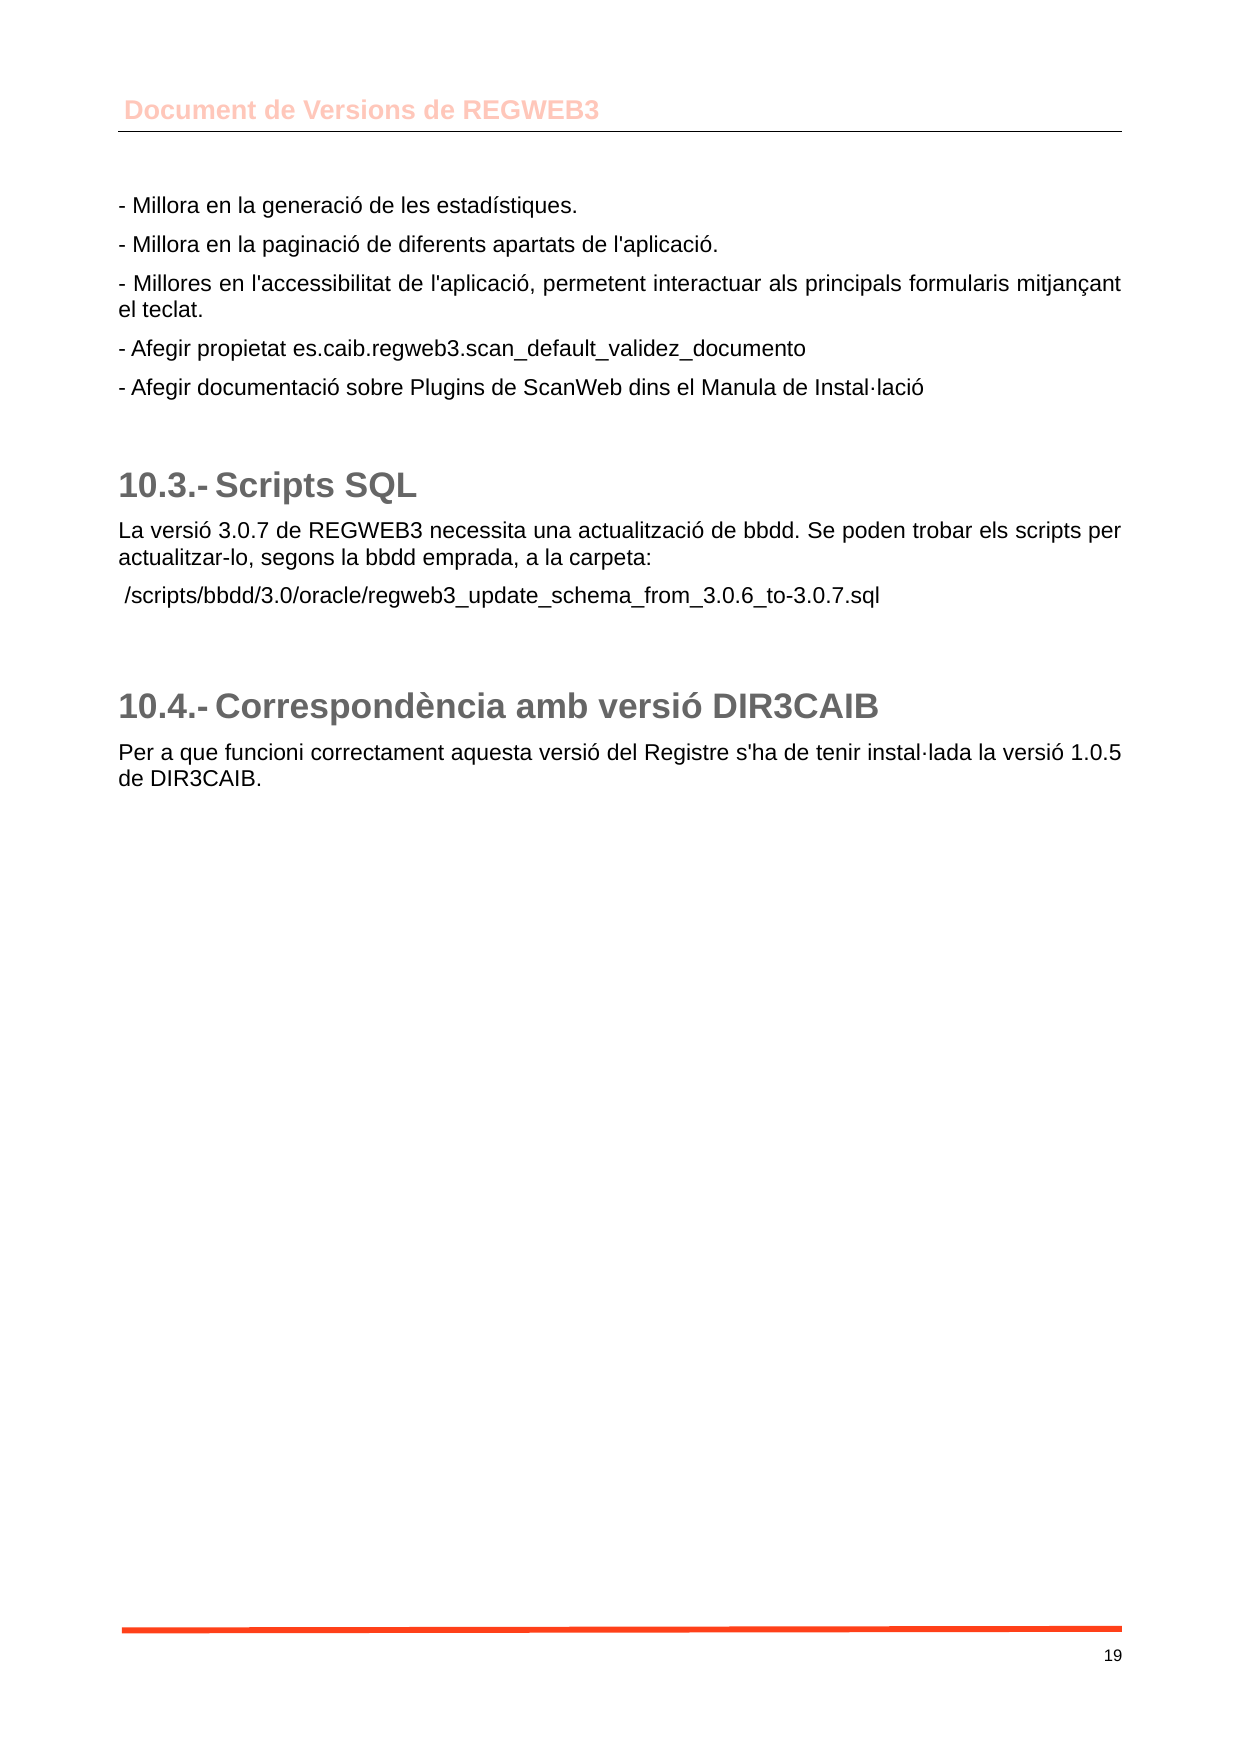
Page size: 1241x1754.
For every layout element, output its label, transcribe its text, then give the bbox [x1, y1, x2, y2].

text - Millores en l'accessibilitat de l'aplicació, permetent interactuar als principals formularis mitjançant el teclat. [118, 270, 1122, 322]
text Per a que funcioni correctament aquesta versió del Registre s'ha de tenir instal·lada la versió 1.0.5 de DIR3CAIB. [118, 738, 1122, 791]
subtitle Correspondència amb versió DIR3CAIB [118, 685, 1122, 726]
text - Afegir documentació sobre Plugins de ScanWeb dins el Manula de Instal·lació [118, 374, 1122, 400]
text - Afegir propietat es.caib.regweb3.scan_default_validez_documento [118, 335, 1122, 361]
text - Millora en la paginació de diferents apartats de l'aplicació. [118, 231, 1122, 257]
text La versió 3.0.7 de REGWEB3 necessita una actualització de bbdd. Se poden trobar els scripts per actualitzar-lo, segons la bbdd emprada, a la carpeta: [118, 517, 1122, 570]
subtitle Scripts SQL [118, 464, 1122, 505]
text /scripts/bbdd/3.0/oracle/regweb3_update_schema_from_3.0.6_to-3.0.7.sql [118, 582, 1122, 609]
text - Millora en la generació de les estadístiques. [118, 192, 1122, 218]
